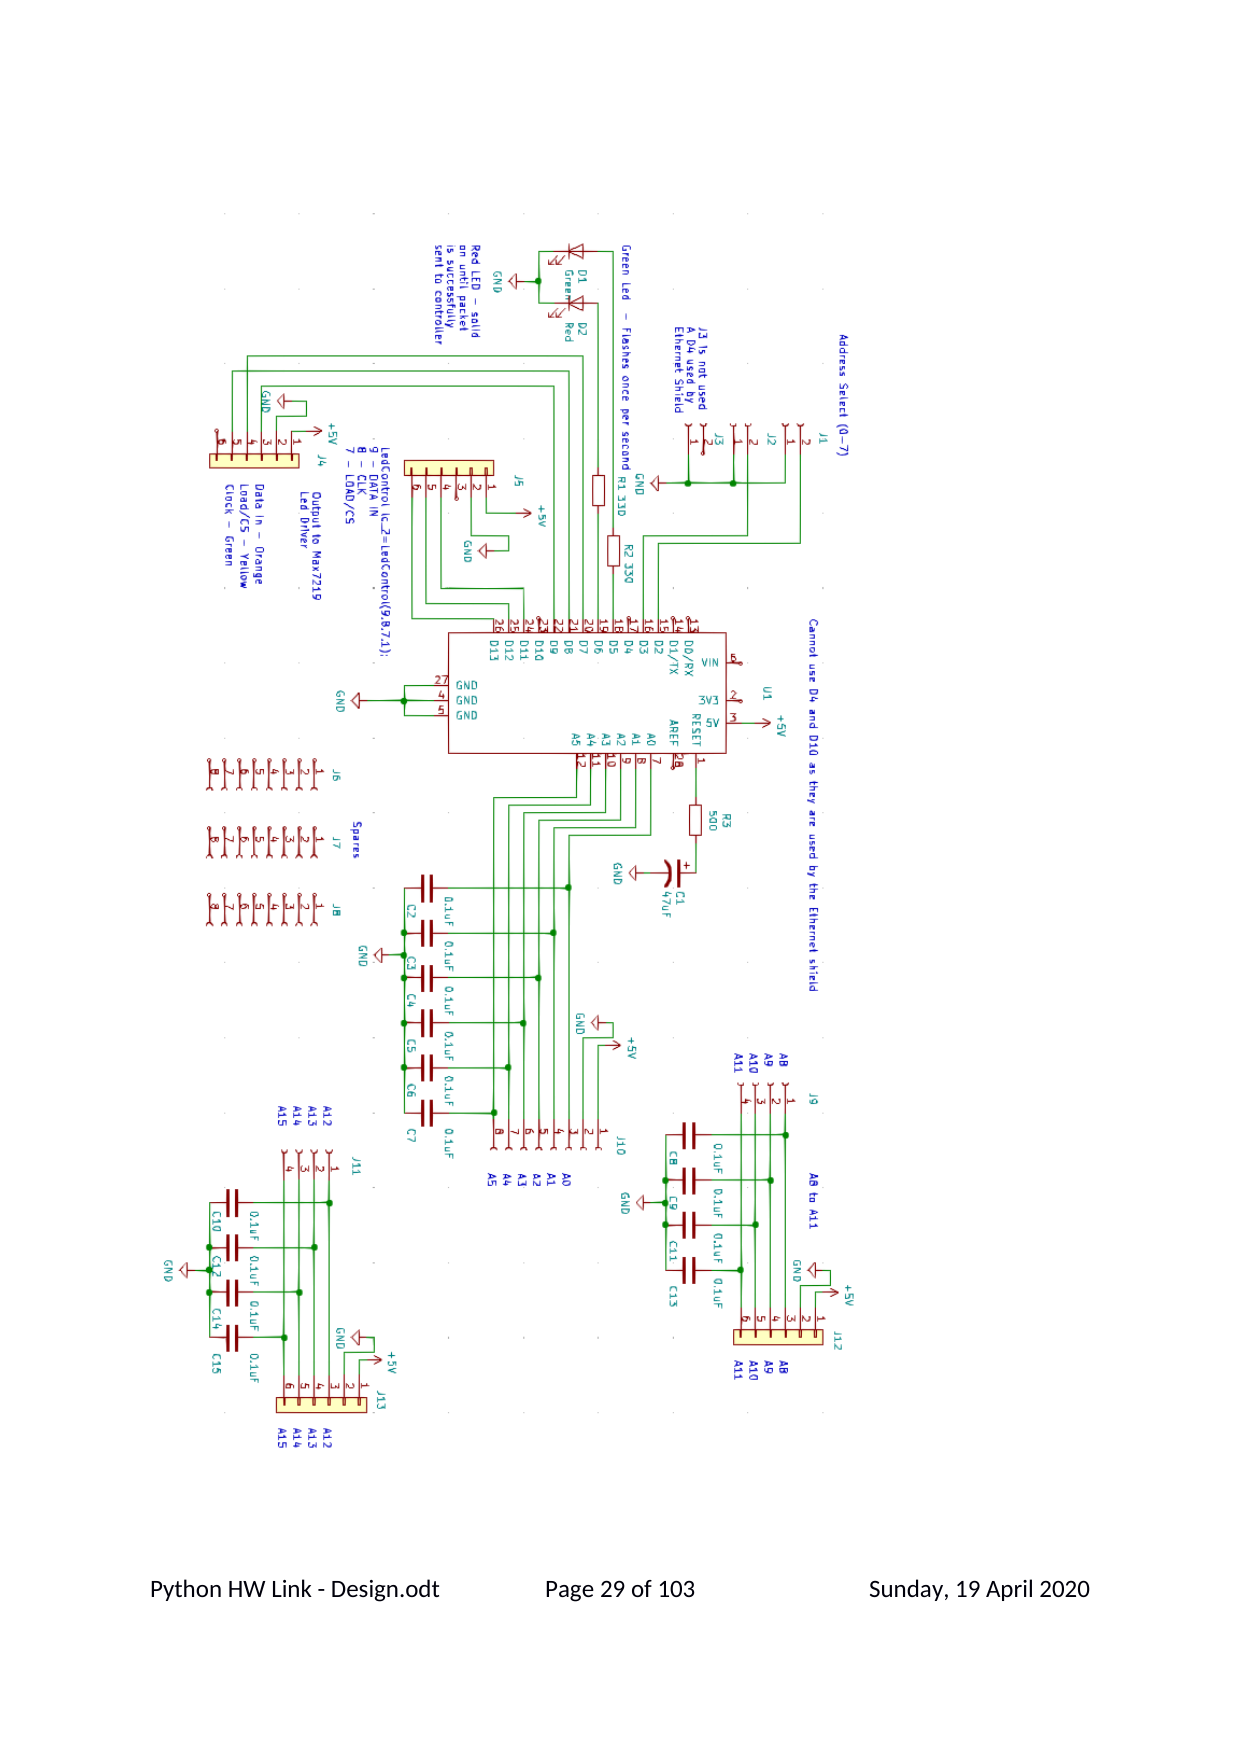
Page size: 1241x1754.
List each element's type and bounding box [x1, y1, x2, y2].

picture [150, 211, 873, 1466]
